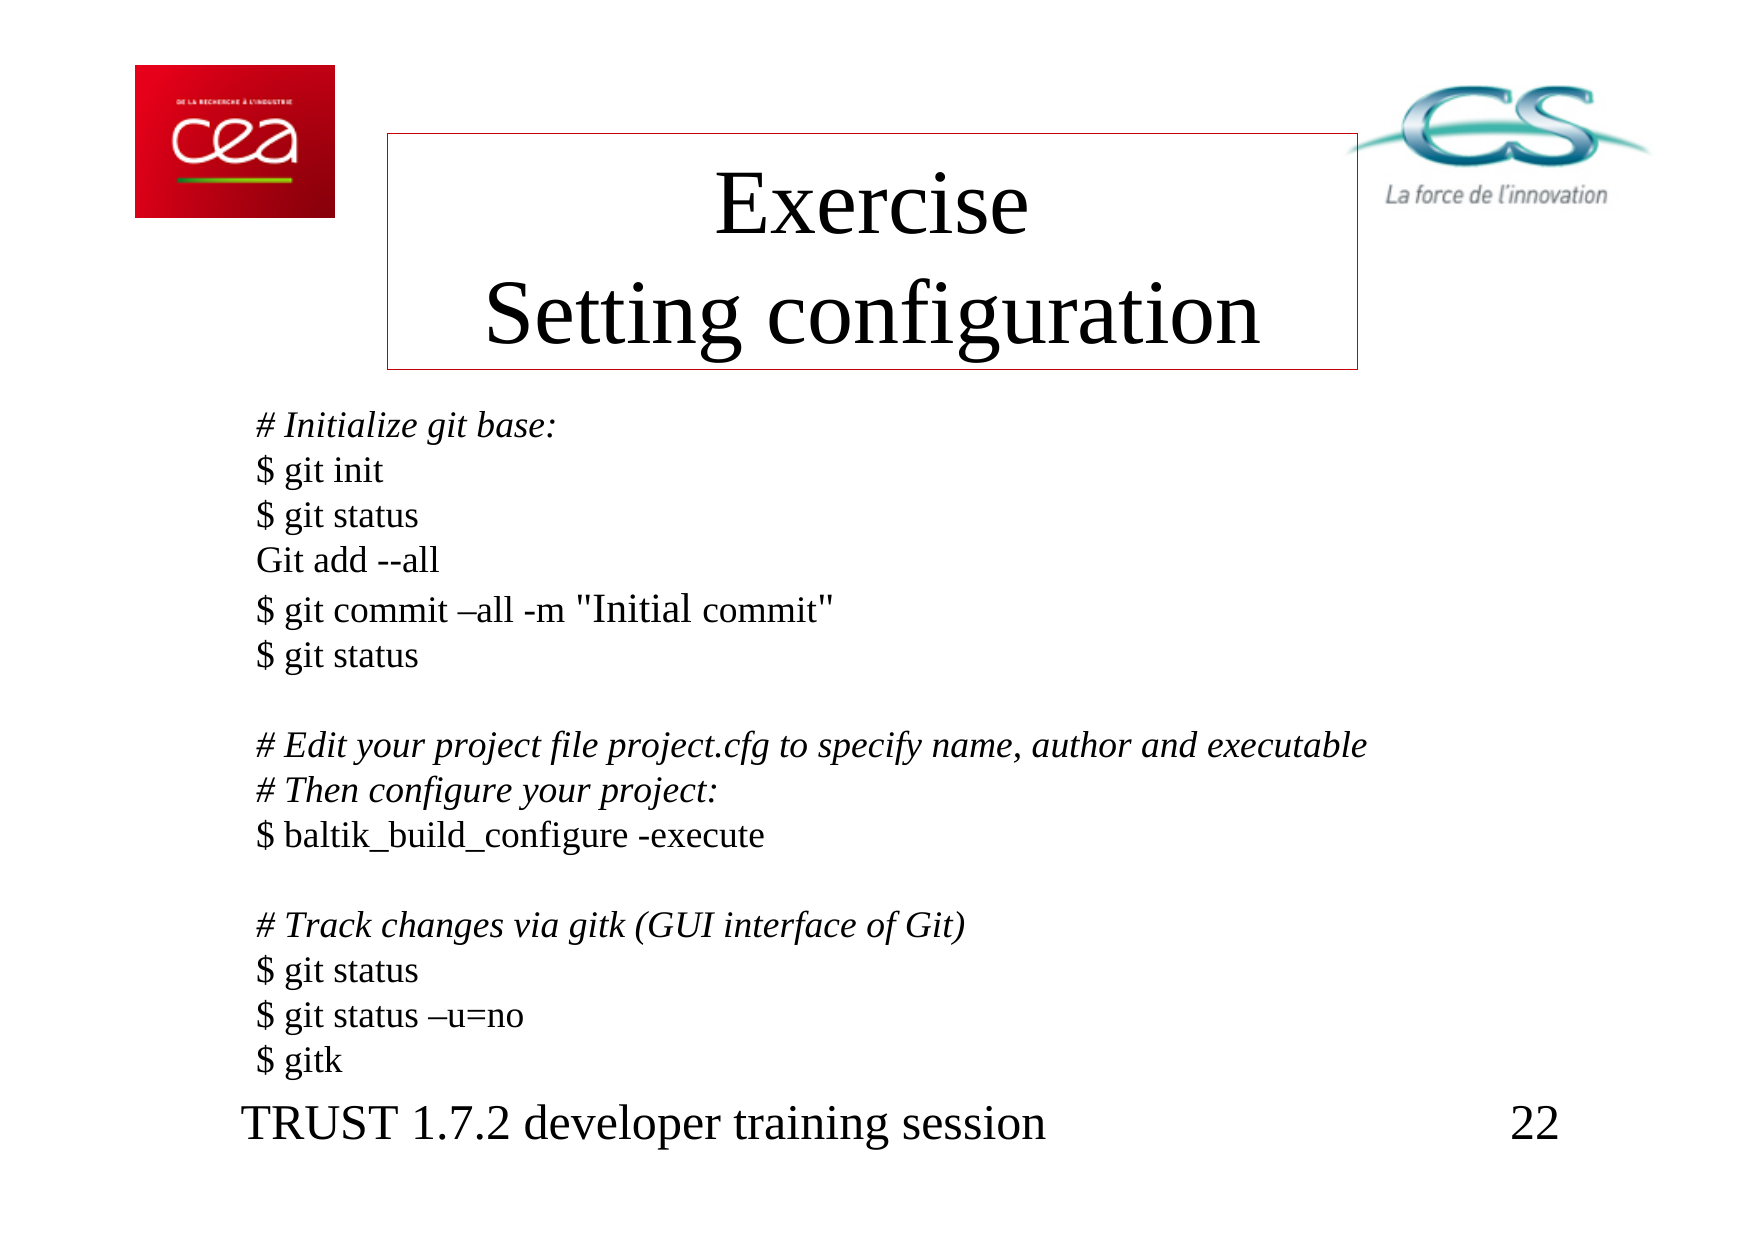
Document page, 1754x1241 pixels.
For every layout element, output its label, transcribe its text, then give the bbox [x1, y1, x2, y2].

text_box # Initialize git base: $ git init $ git status Git add --all $ git commit –all -m "Initial commit" $ git status # Edit your project file project.cfg to specify name, author and executable # Then configure your project: $ baltik_build_configure -execute # Track changes via gitk (GUI interface of Git) $ git status $ git status –u=no $ gitk [241, 392, 1577, 1241]
picture [1340, 73, 1662, 218]
title Exercise Setting configuration [387, 133, 1358, 370]
picture [135, 65, 335, 218]
